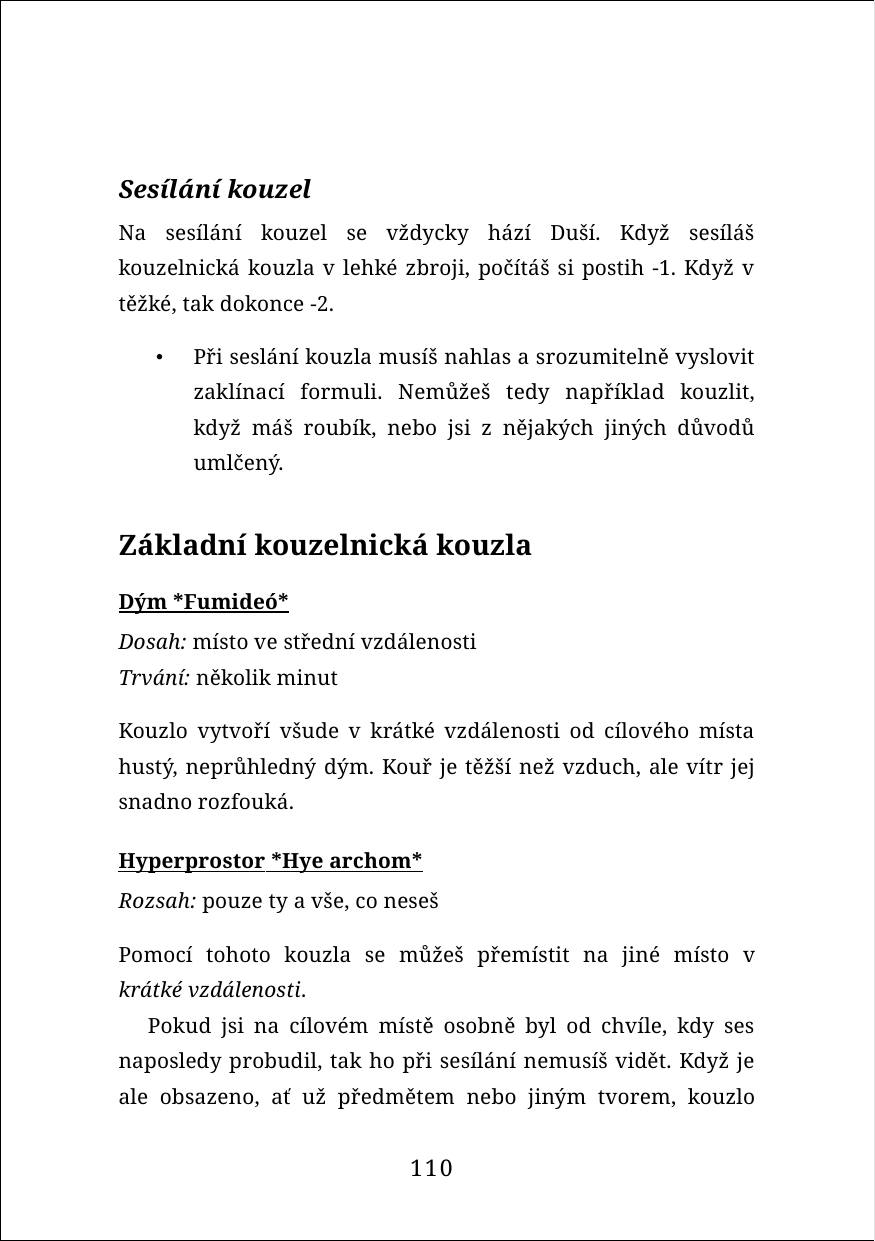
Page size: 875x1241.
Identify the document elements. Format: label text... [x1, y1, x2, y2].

list Při seslání kouzla musíš nahlas a srozumitelně vyslovit zaklínací formuli. Nemůžeš tedy například kouzlit, když máš roubík, nebo jsi z nějakých jiných důvodů umlčený. [156, 342, 756, 477]
text Na sesílání kouzel se vždycky hází Duší. Když sesíláš kouzelnická kouzla v lehké zbroji, počítáš si postih -1. Když v těžké, tak dokonce -2. [118, 218, 756, 317]
subtitle Sesílání kouzel [118, 172, 756, 206]
text Rozsah: pouze ty a vše, co neseš [118, 887, 756, 915]
subtitle Základní kouzelnická kouzla [118, 525, 756, 564]
text Pomocí tohoto kouzla se můžeš přemístit na jiné místo v krátké vzdálenosti. Pokud jsi na cílovém místě osobně byl od chvíle, kdy ses naposledy probudil, tak ho při sesílání nemusíš vidět. Když je ale obsazeno, ať už předmětem nebo jiným tvorem, kouzlo [118, 940, 756, 1110]
subtitle Dým *Fumideó* [118, 587, 756, 616]
text Kouzlo vytvoří všude v krátké vzdálenosti od cílového místa hustý, neprůhledný dým. Kouř je těžší než vzduch, ale vítr jej snadno rozfouká. [118, 716, 756, 816]
subtitle Hyperprostor *Hye archom* [118, 846, 756, 875]
text Dosah: místo ve střední vzdálenosti Trvání: několik minut [118, 627, 756, 691]
